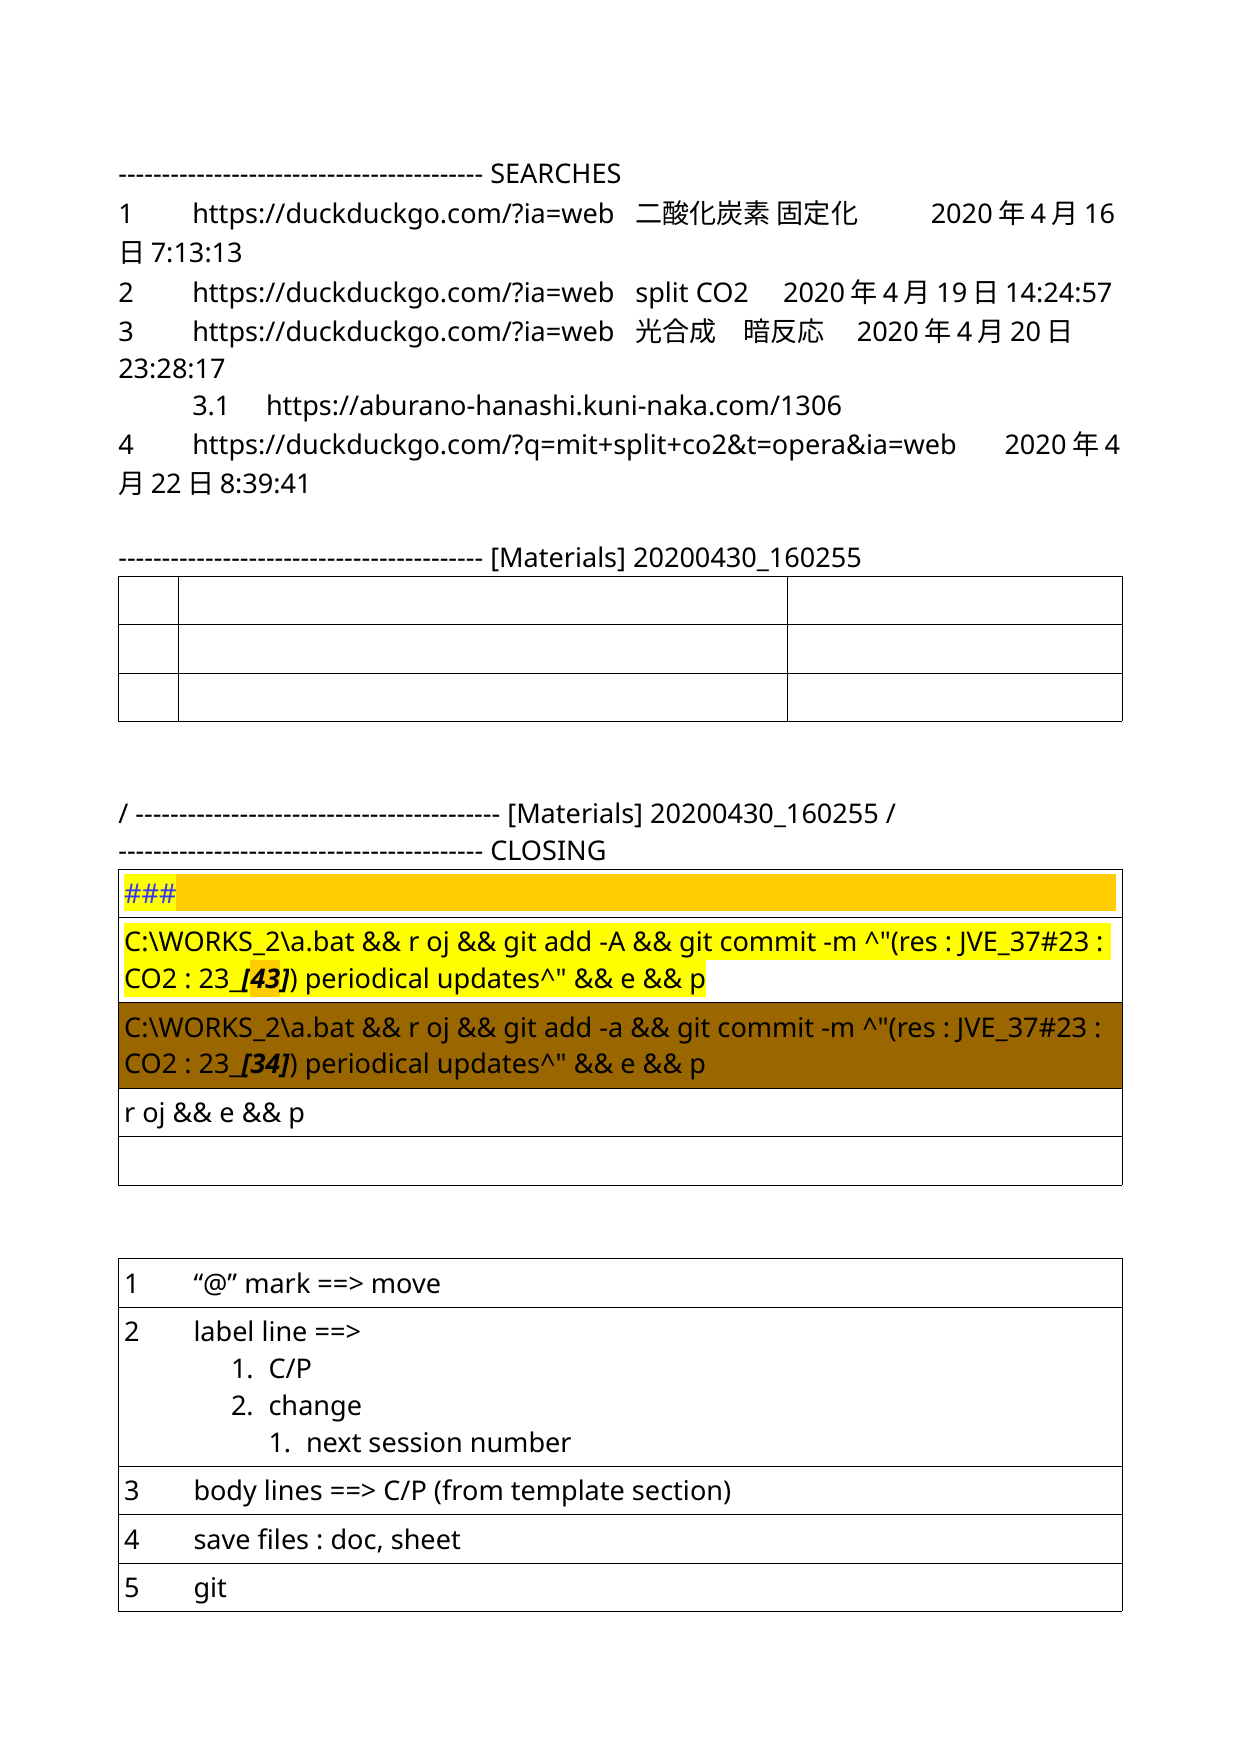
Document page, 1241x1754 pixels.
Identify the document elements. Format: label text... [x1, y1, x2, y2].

table_cell [179, 625, 787, 672]
table_header 1 [119, 1259, 187, 1307]
table_header “@” mark ==> move [188, 1259, 1122, 1307]
table_header [179, 577, 787, 624]
table_header [119, 577, 178, 624]
text / ------------------------------------------ [Materials] 20200430_160255 / [118, 795, 1122, 832]
table_cell body lines ==> C/P (from template section) [188, 1467, 1122, 1514]
text 1 https://duckduckgo.com/?ia=web 二酸化炭素 固定化 2020年4月16日7:13:13 [118, 192, 1122, 271]
table_header ### [119, 870, 1122, 917]
table_cell [179, 674, 787, 721]
table_cell r oj && e && p [119, 1089, 1122, 1136]
table_cell save files : doc, sheet [188, 1515, 1122, 1563]
table_cell C:\WORKS_2\a.bat && r oj && git add -a && git commit -m ^"(res : JVE_37#23 : CO2 : 23_[34]) periodical updates^" && e && p [119, 1003, 1122, 1088]
table_cell git [188, 1564, 1122, 1611]
table_cell [119, 674, 178, 721]
table_cell 3 [119, 1467, 187, 1514]
text ------------------------------------------ [Materials] 20200430_160255 [118, 539, 1122, 576]
table_cell [119, 1137, 1122, 1184]
table_cell 4 [119, 1515, 187, 1563]
text 3.1 https://aburano-hanashi.kuni-naka.com/1306 [118, 386, 1122, 423]
table_cell [119, 625, 178, 672]
table_cell [788, 674, 1122, 721]
text ------------------------------------------ CLOSING [118, 832, 1122, 868]
table_cell 5 [119, 1564, 187, 1611]
text ------------------------------------------ SEARCHES [118, 155, 1122, 192]
text 3 https://duckduckgo.com/?ia=web 光合成 暗反応 2020年4月20日23:28:17 [118, 310, 1122, 386]
text 4 https://duckduckgo.com/?q=mit+split+co2&t=opera&ia=web 2020年4月22日8:39:41 [118, 423, 1122, 502]
table_cell 2 [119, 1308, 187, 1466]
table_cell C:\WORKS_2\a.bat && r oj && git add -A && git commit -m ^"(res : JVE_37#23 : CO2 : 23_[43]) periodical updates^" && e && p [119, 918, 1122, 1002]
table_cell [788, 625, 1122, 672]
table_cell label line ==> C/P change next session number [188, 1308, 1122, 1466]
text 2 https://duckduckgo.com/?ia=web split CO2 2020年4月19日14:24:57 [118, 271, 1122, 310]
table_header [788, 577, 1122, 624]
